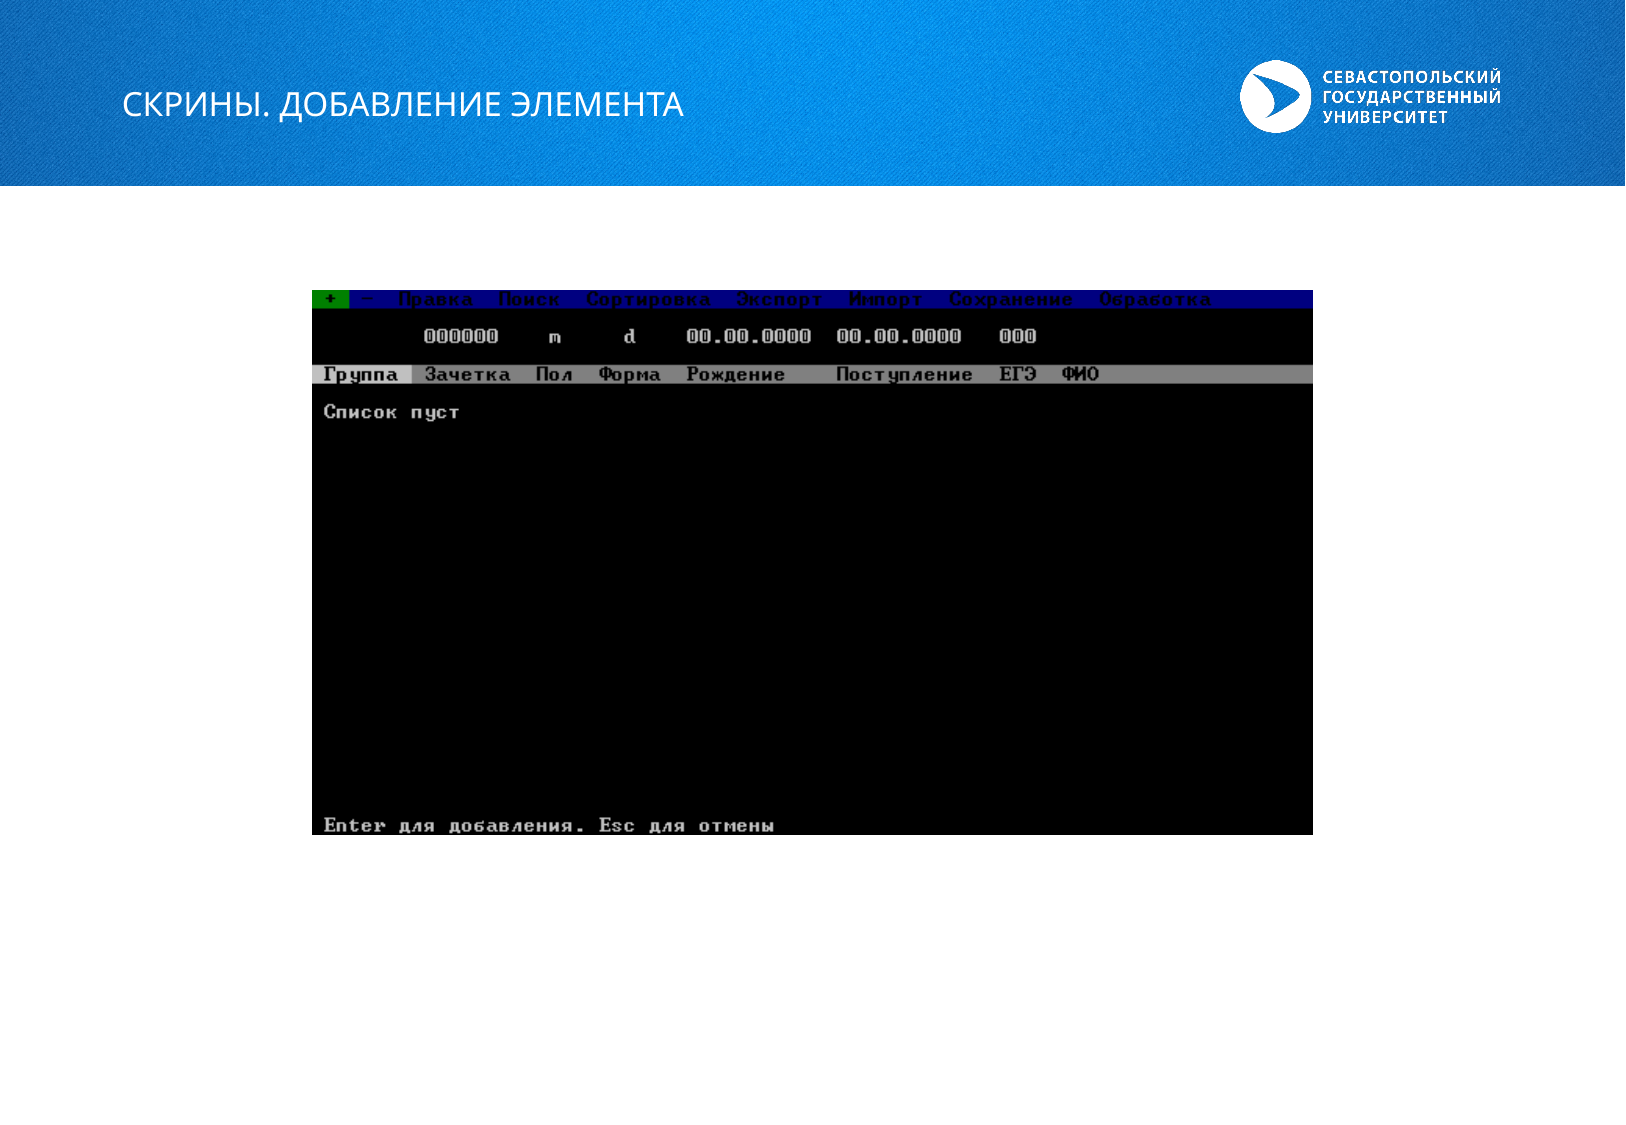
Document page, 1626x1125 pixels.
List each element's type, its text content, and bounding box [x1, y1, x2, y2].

picture [312, 290, 1313, 835]
picture [0, 0, 1625, 186]
text_box СКРИНЫ. ДОБАВЛЕНИЕ ЭЛЕМЕНТА [107, 80, 1012, 131]
